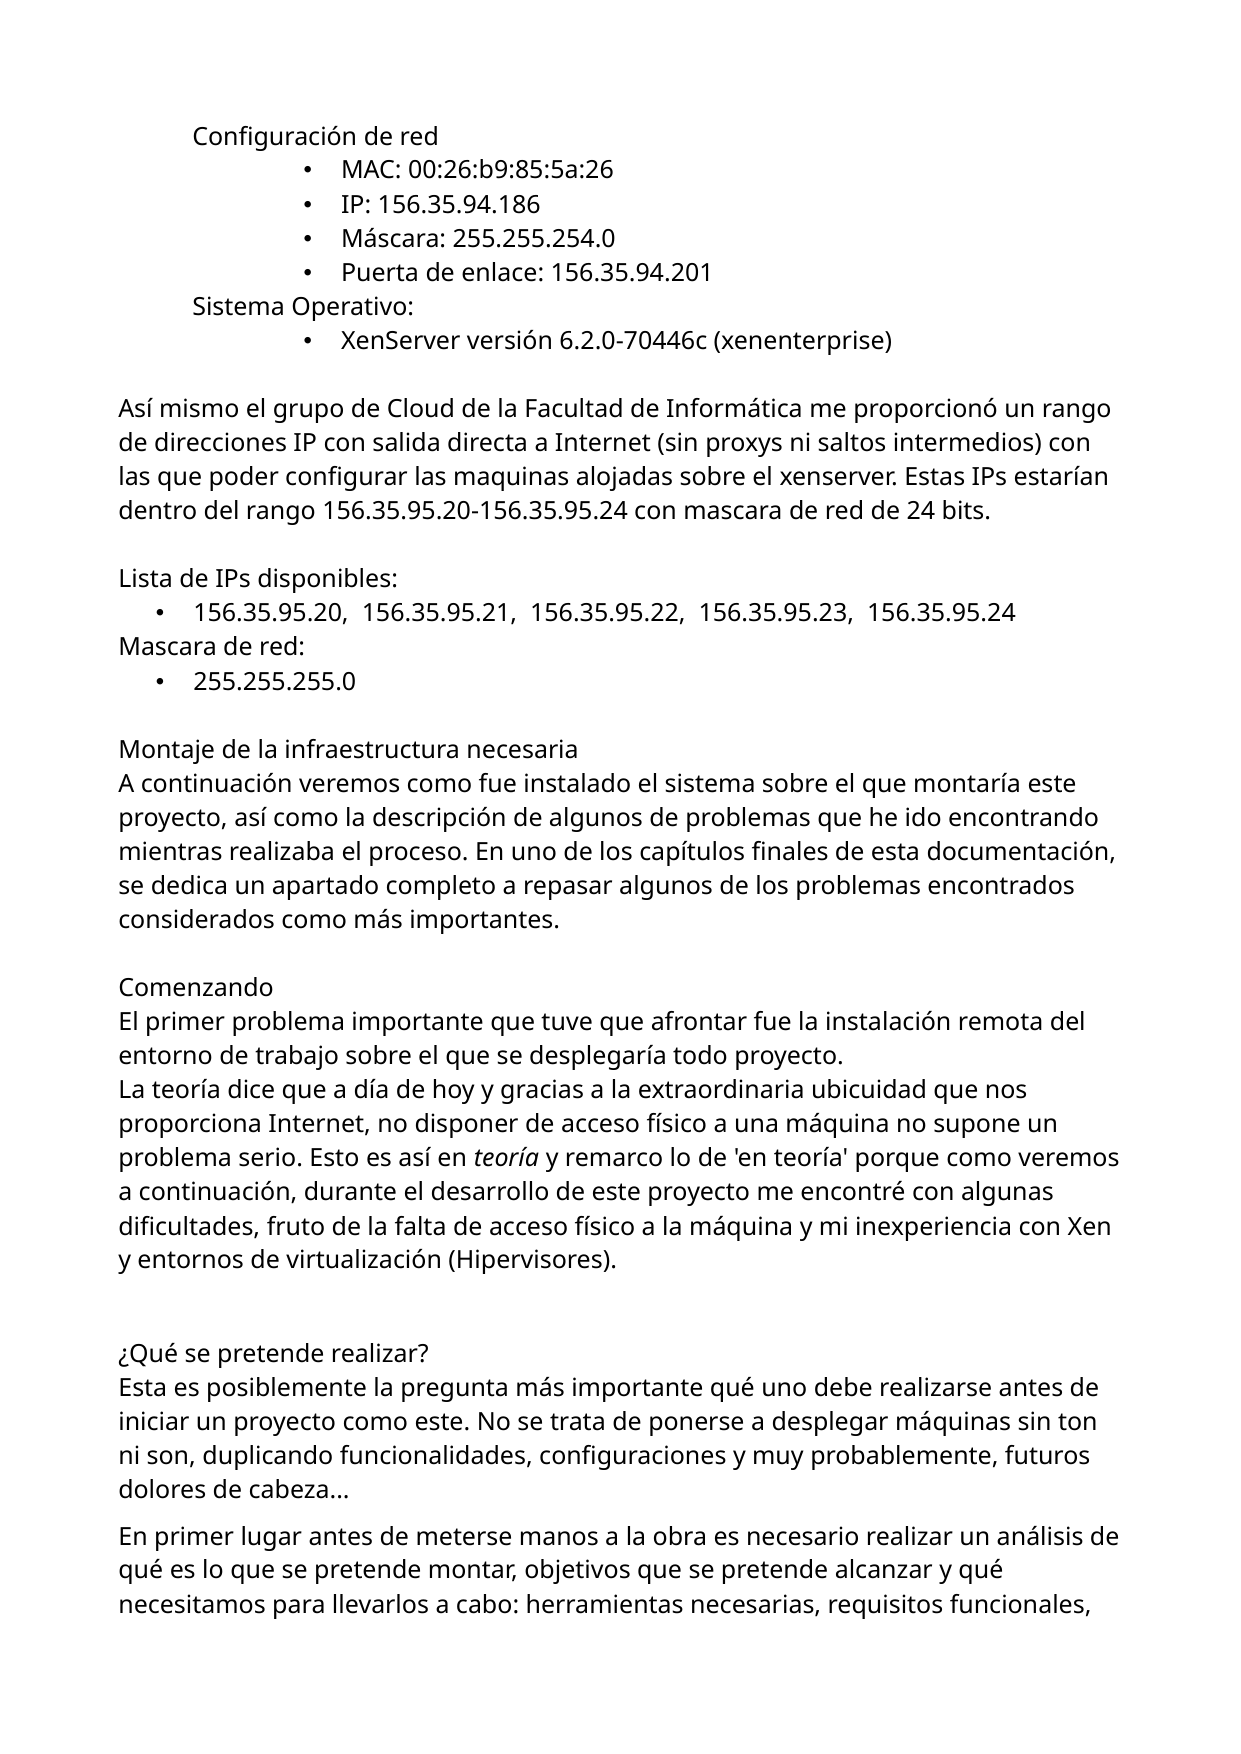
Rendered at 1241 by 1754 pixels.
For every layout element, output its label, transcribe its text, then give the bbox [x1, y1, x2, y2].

list 156.35.95.20, 156.35.95.21, 156.35.95.22, 156.35.95.23, 156.35.95.24 [156, 595, 1122, 629]
text Montaje de la infraestructura necesaria [118, 731, 1122, 765]
text El primer problema importante que tuve que afrontar fue la instalación remota del entorno de trabajo sobre el que se desplegaría todo proyecto. [118, 1004, 1122, 1072]
text La teoría dice que a día de hoy y gracias a la extraordinaria ubicuidad que nos proporciona Internet, no disponer de acceso físico a una máquina no supone un problema serio. Esto es así en teoría y remarco lo de 'en teoría' porque como veremos a continuación, durante el desarrollo de este proyecto me encontré con algunas dificultades, fruto de la falta de acceso físico a la máquina y mi inexperiencia con Xen y entornos de virtualización (Hipervisores). [118, 1072, 1122, 1276]
text Sistema Operativo: [192, 288, 1122, 322]
text Lista de IPs disponibles: [118, 561, 1122, 595]
list Puerta de enlace: 156.35.94.201 [303, 254, 1122, 288]
list MAC: 00:26:b9:85:5a:26 [303, 152, 1122, 186]
list XenServer versión 6.2.0-70446c (xenenterprise) [303, 322, 1122, 357]
text Así mismo el grupo de Cloud de la Facultad de Informática me proporcionó un rango de direcciones IP con salida directa a Internet (sin proxys ni saltos intermedios) con las que poder configurar las maquinas alojadas sobre el xenserver. Estas IPs estarían dentro del rango 156.35.95.20-156.35.95.24 con mascara de red de 24 bits. [118, 391, 1122, 527]
text ¿Qué se pretende realizar? [118, 1335, 1122, 1369]
text Esta es posiblemente la pregunta más importante qué uno debe realizarse antes de iniciar un proyecto como este. No se trata de ponerse a desplegar máquinas sin ton ni son, duplicando funcionalidades, configuraciones y muy probablemente, futuros dolores de cabeza... [118, 1369, 1122, 1506]
list Máscara: 255.255.254.0 [303, 220, 1122, 254]
text Comenzando [118, 970, 1122, 1004]
text En primer lugar antes de meterse manos a la obra es necesario realizar un análisis de qué es lo que se pretende montar, objetivos que se pretende alcanzar y qué necesitamos para llevarlos a cabo: herramientas necesarias, requisitos funcionales, [118, 1518, 1122, 1620]
text Mascara de red: [118, 629, 1122, 663]
list IP: 156.35.94.186 [303, 186, 1122, 220]
text Configuración de red [192, 118, 1122, 152]
list 255.255.255.0 [156, 663, 1122, 697]
text A continuación veremos como fue instalado el sistema sobre el que montaría este proyecto, así como la descripción de algunos de problemas que he ido encontrando mientras realizaba el proceso. En uno de los capítulos finales de esta documentación, se dedica un apartado completo a repasar algunos de los problemas encontrados considerados como más importantes. [118, 765, 1122, 936]
